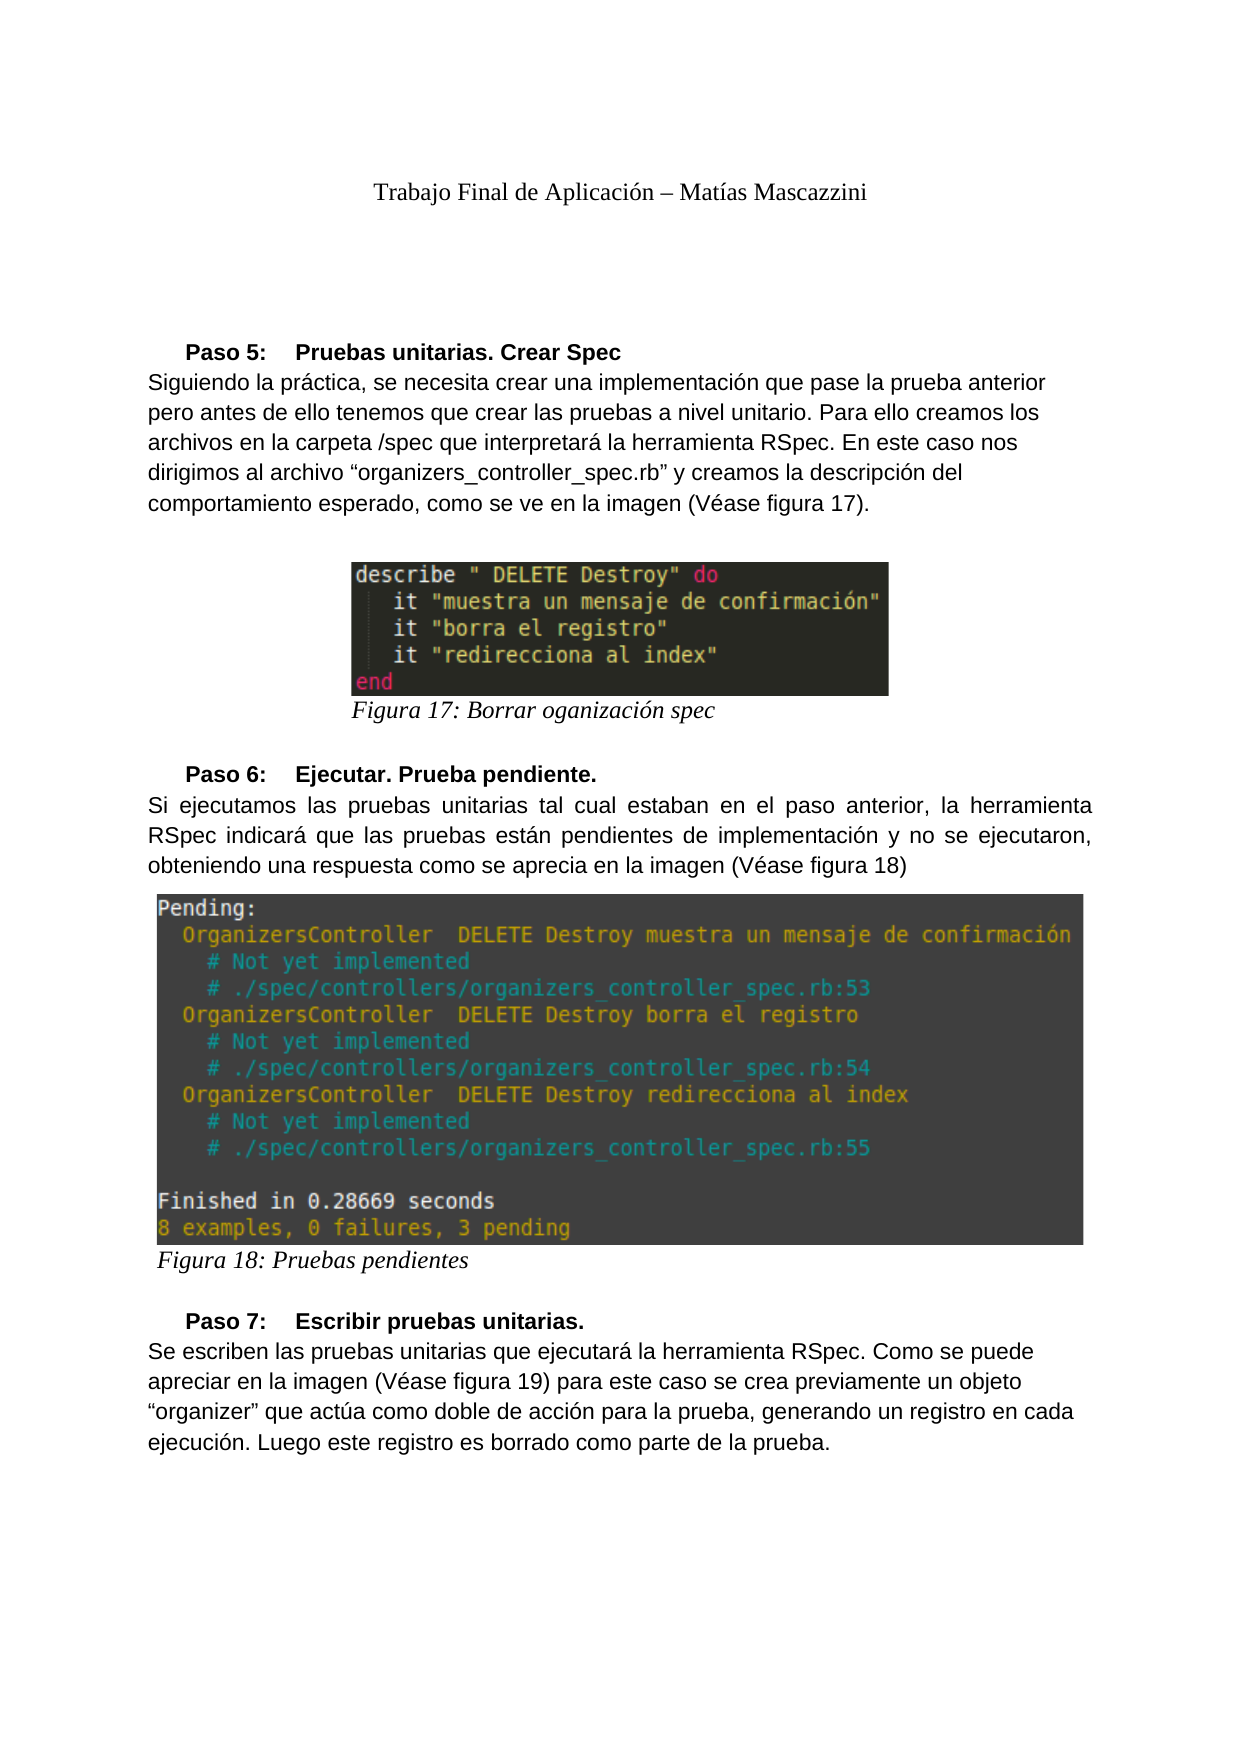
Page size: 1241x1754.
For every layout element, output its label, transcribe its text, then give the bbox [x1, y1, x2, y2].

text Se escriben las pruebas unitarias que ejecutará la herramienta RSpec. Como se puede apreciar en la imagen (Véase figura 19) para este caso se crea previamente un objeto “organizer” que actúa como doble de acción para la prueba, generando un registro en cada ejecución. Luego este registro es borrado como parte de la prueba. [148, 1338, 1093, 1455]
text Figura 17: Borrar oganización spec [351, 696, 889, 724]
text Siguiendo la práctica, se necesita crear una implementación que pase la prueba anterior pero antes de ello tenemos que crear las pruebas a nivel unitario. Para ello creamos los archivos en la carpeta /spec que interpretará la herramienta RSpec. En este caso nos dirigimos al archivo “organizers_controller_spec.rb” y creamos la descripción del comportamiento esperado, como se ve en la imagen (Véase figura 17). [148, 369, 1093, 516]
text Figura 18: Pruebas pendientes [157, 1245, 1083, 1273]
list Ejecutar. Prueba pendiente. [185, 761, 1093, 788]
picture [351, 562, 889, 696]
list Pruebas unitarias. Crear Spec [185, 338, 1093, 365]
picture [156, 894, 1084, 1245]
text Si ejecutamos las pruebas unitarias tal cual estaban en el paso anterior, la herramienta RSpec indicará que las pruebas están pendientes de implementación y no se ejecutaron, obteniendo una respuesta como se aprecia en la imagen (Véase figura 18) [148, 792, 1093, 878]
list Escribir pruebas unitarias. [185, 1308, 1093, 1334]
